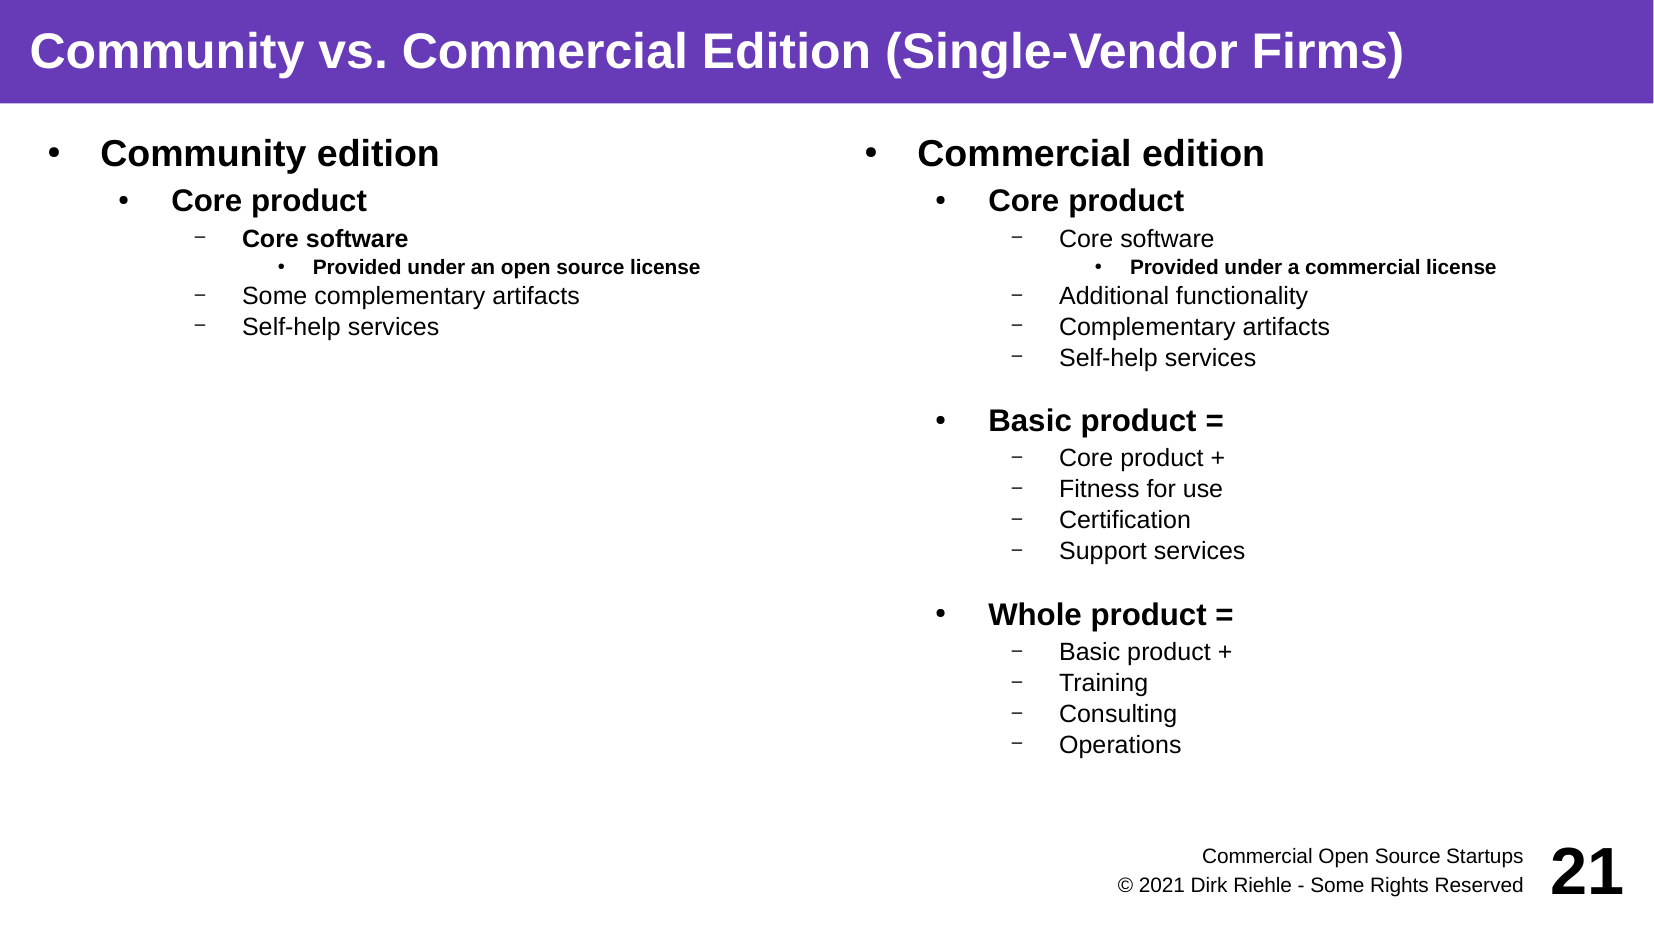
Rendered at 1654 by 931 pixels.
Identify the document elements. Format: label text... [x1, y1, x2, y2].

list Community edition Core product Core software Provided under an open source license Some complementary artifacts Self-help services [29, 132, 808, 813]
list Commercial edition Core product Core software Provided under a commercial license Additional functionality Complementary artifacts Self-help services Basic product = Core product + Fitness for use Certification Support services Whole product = Basic product + Training Consulting Operations [846, 132, 1625, 813]
title Community vs. Commercial Edition (Single-Vendor Firms) [0, 0, 1654, 104]
